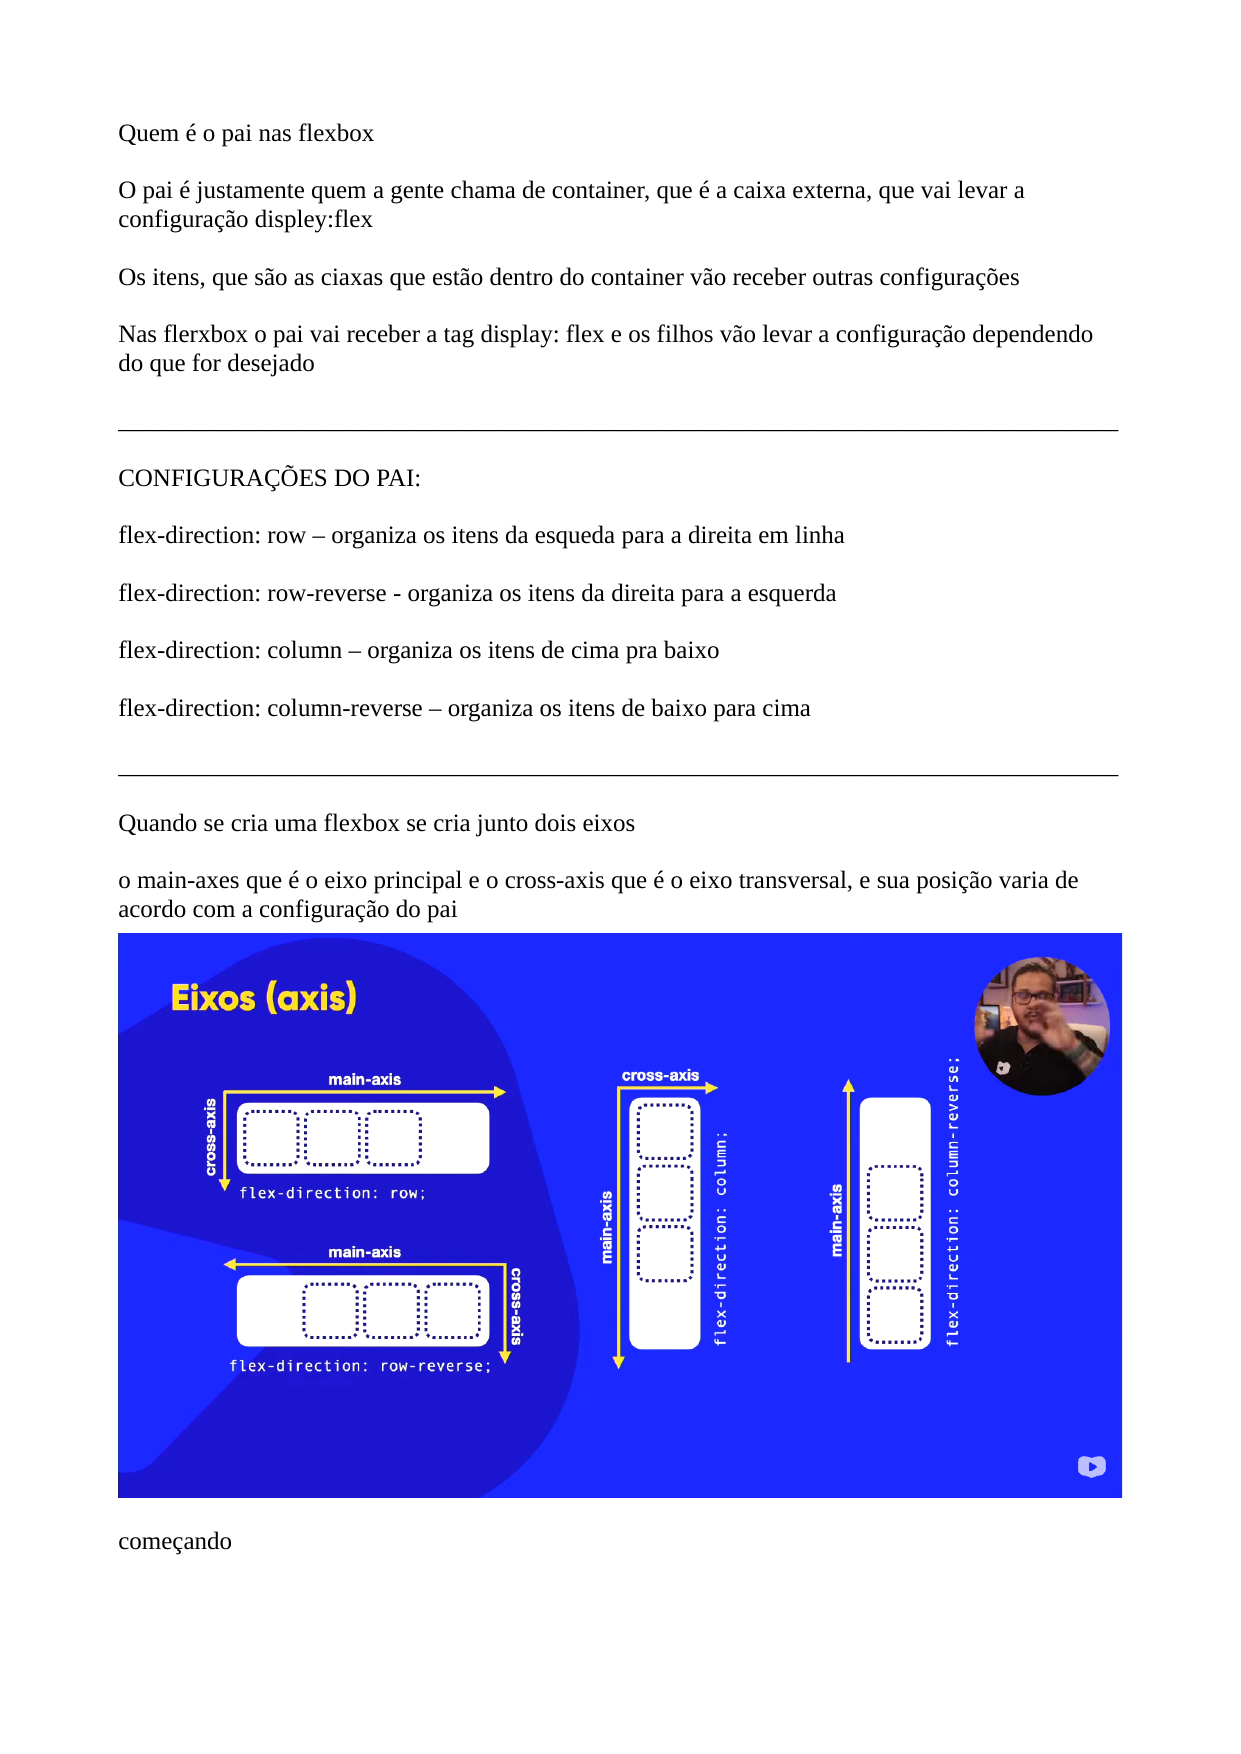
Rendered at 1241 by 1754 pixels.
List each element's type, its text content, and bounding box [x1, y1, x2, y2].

text flex-direction: row – organiza os itens da esqueda para a direita em linha [118, 521, 1122, 549]
text começando [118, 1526, 1122, 1555]
text Os itens, que são as ciaxas que estão dentro do container vão receber outras configurações [118, 262, 1122, 291]
text ________________________________________________________________________________ [118, 751, 1122, 779]
text o main-axes que é o eixo principal e o cross-axis que é o eixo transversal, e sua posição varia de acordo com a configuração do pai [118, 866, 1122, 923]
text Quando se cria uma flexbox se cria junto dois eixos [118, 808, 1122, 837]
text Nas flerxbox o pai vai receber a tag display: flex e os filhos vão levar a configuração dependendo do que for desejado [118, 319, 1122, 377]
text CONFIGURAÇÕES DO PAI: [118, 463, 1122, 492]
text ________________________________________________________________________________ [118, 406, 1122, 434]
picture [118, 933, 1123, 1498]
text flex-direction: column-reverse – organiza os itens de baixo para cima [118, 693, 1122, 722]
text Quem é o pai nas flexbox [118, 118, 1122, 147]
text flex-direction: row-reverse - organiza os itens da direita para a esquerda [118, 578, 1122, 607]
text flex-direction: column – organiza os itens de cima pra baixo [118, 636, 1122, 664]
text O pai é justamente quem a gente chama de container, que é a caixa externa, que vai levar a configuração displey:flex [118, 176, 1122, 233]
